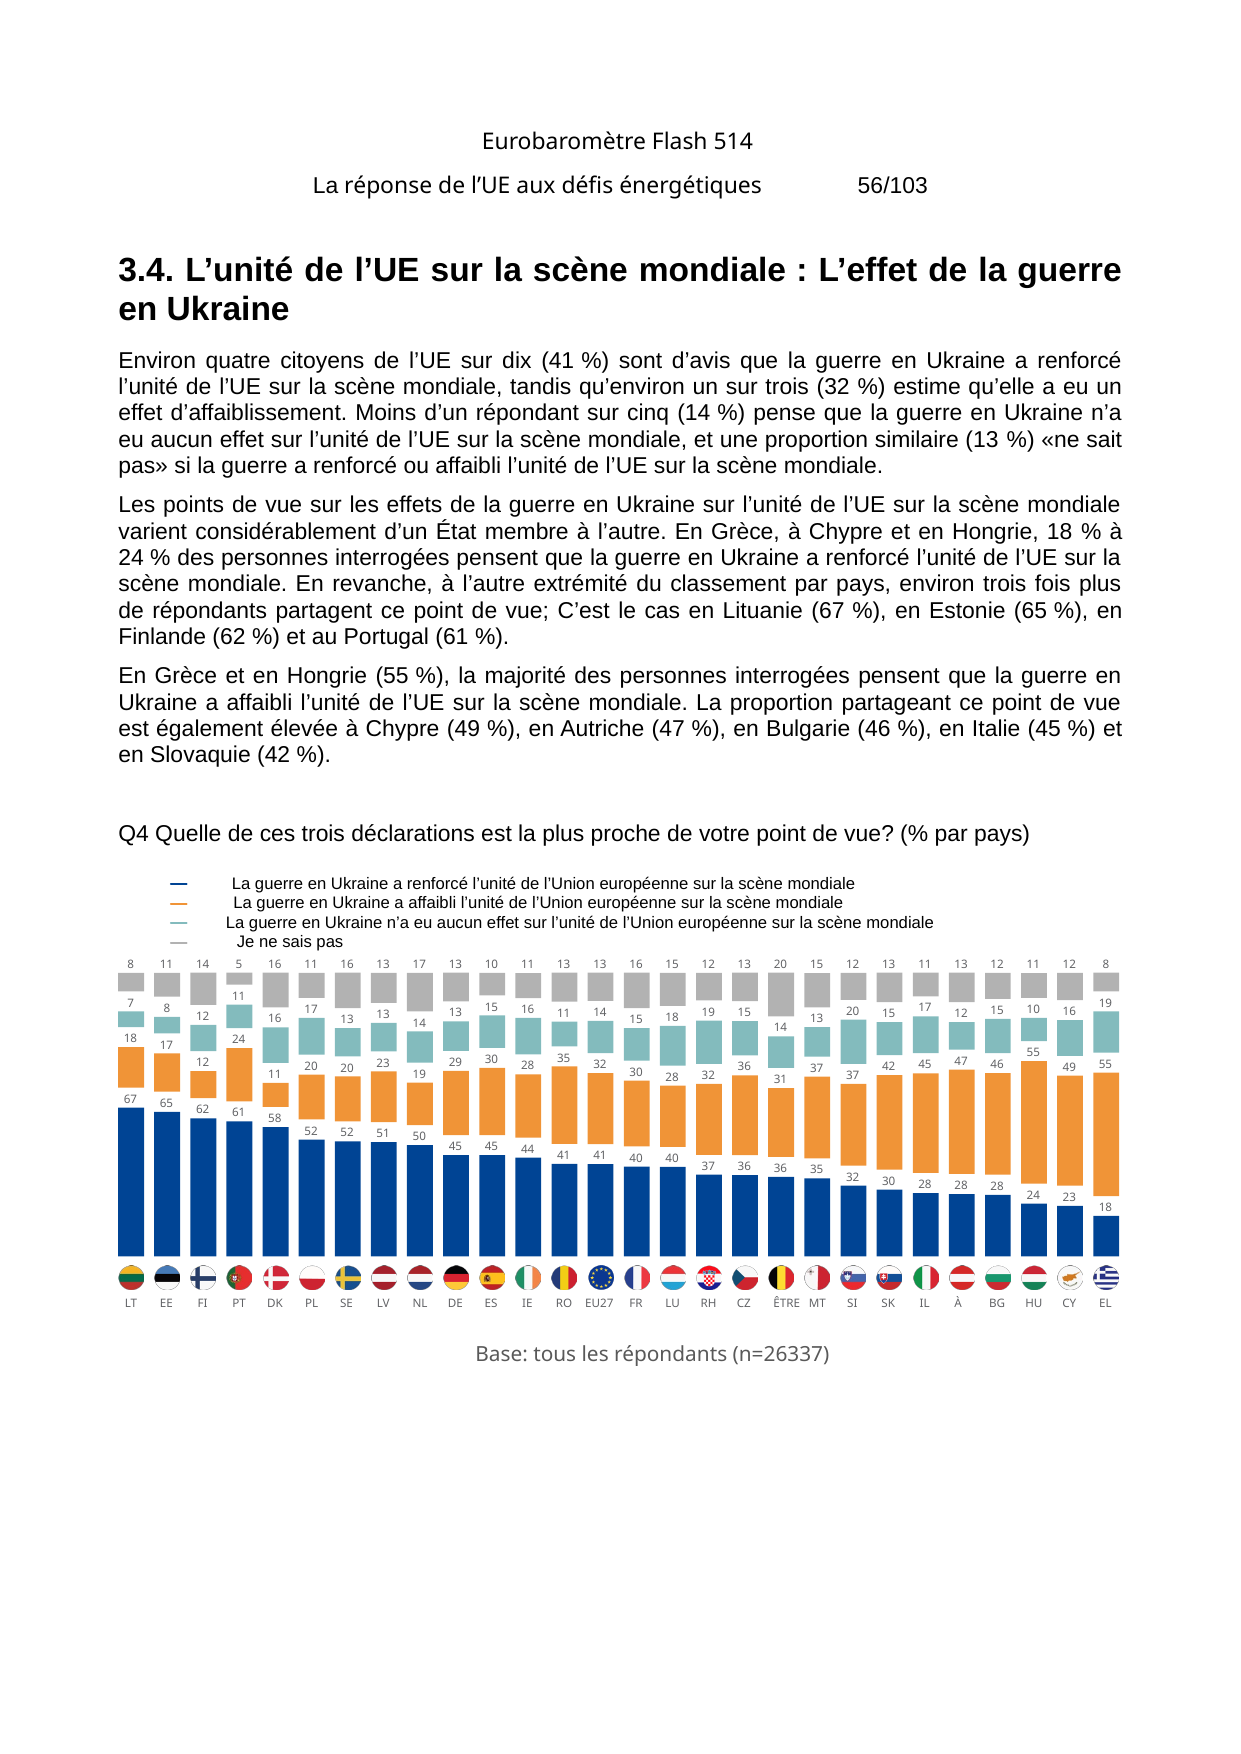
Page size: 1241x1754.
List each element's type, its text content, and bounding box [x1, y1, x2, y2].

text Environ quatre citoyens de l’UE sur dix (41 %) sont d’avis que la guerre en Ukraine a renforcé l’unité de l’UE sur la scène mondiale, tandis qu’environ un sur trois (32 %) estime qu’elle a eu un effet d’affaiblissement. Moins d’un répondant sur cinq (14 %) pense que la guerre en Ukraine n’a eu aucun effet sur l’unité de l’UE sur la scène mondiale, et une proportion similaire (13 %) «ne sait pas» si la guerre a renforcé ou affaibli l’unité de l’UE sur la scène mondiale. [118, 347, 1122, 478]
text Q4 Quelle de ces trois déclarations est la plus proche de votre point de vue? (% par pays) [118, 820, 1122, 846]
picture [407, 1265, 433, 1290]
picture [190, 1265, 216, 1290]
picture [154, 1265, 180, 1290]
picture [1057, 1265, 1083, 1290]
picture [335, 1265, 361, 1290]
picture [443, 1265, 469, 1290]
picture [696, 1265, 722, 1290]
picture [768, 1265, 794, 1290]
picture [732, 1265, 758, 1290]
picture [804, 1265, 830, 1290]
picture [624, 1265, 650, 1290]
picture [263, 1265, 289, 1290]
picture [876, 1265, 902, 1290]
picture [118, 1265, 144, 1290]
picture [840, 1265, 866, 1290]
picture [479, 1265, 505, 1290]
picture [985, 1265, 1011, 1290]
picture [588, 1265, 614, 1290]
picture [515, 1265, 541, 1290]
picture [551, 1265, 577, 1290]
text En Grèce et en Hongrie (55 %), la majorité des personnes interrogées pensent que la guerre en Ukraine a affaibli l’unité de l’UE sur la scène mondiale. La proportion partageant ce point de vue est également élevée à Chypre (49 %), en Autriche (47 %), en Bulgarie (46 %), en Italie (45 %) et en Slovaquie (42 %). [118, 662, 1122, 768]
picture [299, 1265, 325, 1290]
picture [949, 1265, 975, 1290]
picture [371, 1265, 397, 1290]
picture [913, 1265, 939, 1290]
text Les points de vue sur les effets de la guerre en Ukraine sur l’unité de l’UE sur la scène mondiale varient considérablement d’un État membre à l’autre. En Grèce, à Chypre et en Hongrie, 18 % à 24 % des personnes interrogées pensent que la guerre en Ukraine a renforcé l’unité de l’UE sur la scène mondiale. En revanche, à l’autre extrémité du classement par pays, environ trois fois plus de répondants partagent ce point de vue; C’est le cas en Lituanie (67 %), en Estonie (65 %), en Finlande (62 %) et au Portugal (61 %). [118, 491, 1122, 649]
picture [226, 1265, 252, 1290]
subtitle 3.4. L’unité de l’UE sur la scène mondiale : L’effet de la guerre en Ukraine [118, 250, 1122, 328]
picture [1093, 1265, 1119, 1290]
picture [1021, 1265, 1047, 1290]
picture [660, 1265, 686, 1290]
